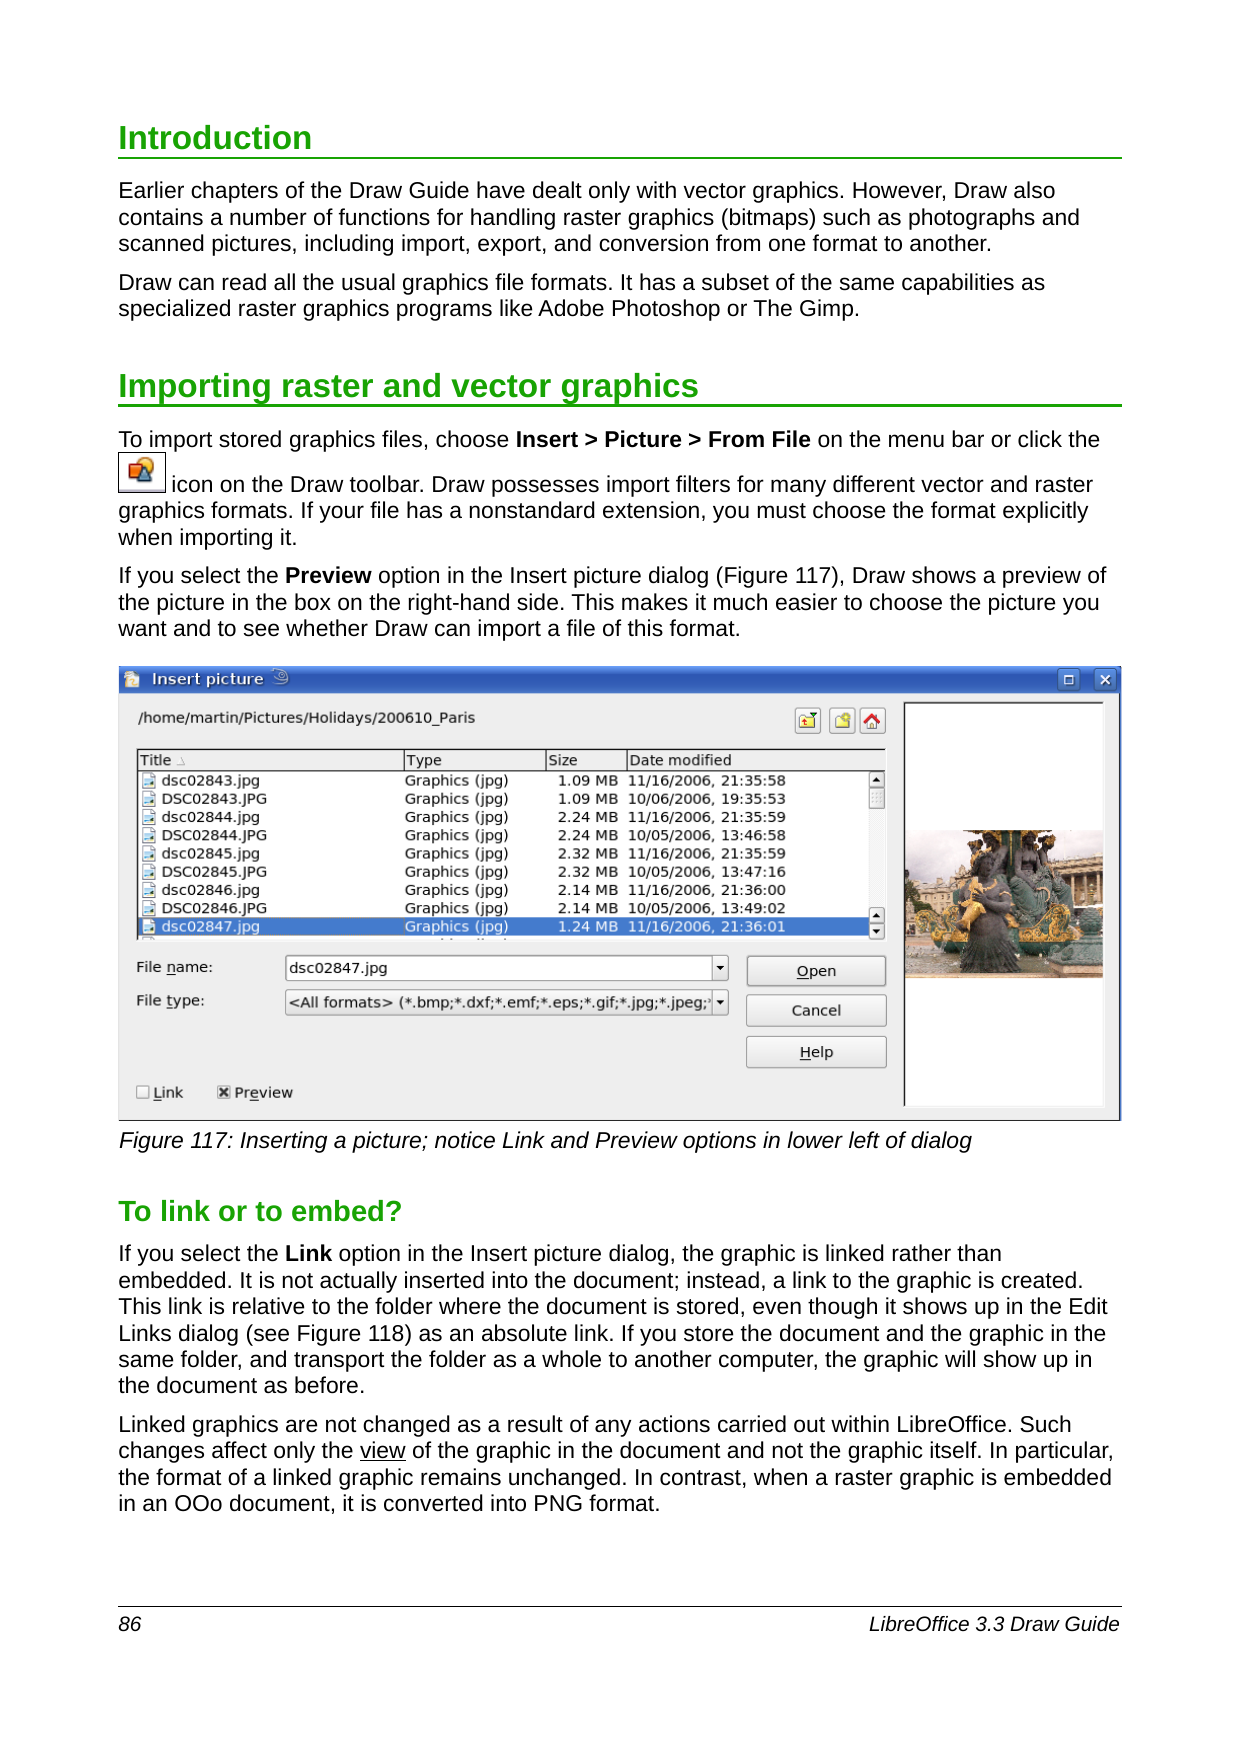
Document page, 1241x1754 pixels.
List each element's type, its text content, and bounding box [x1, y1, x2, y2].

subtitle Introduction [118, 118, 1122, 157]
list To import stored graphics files, choose Insert > Picture > From File on the menu bar or click the icon on the Draw toolbar. Draw possesses import filters for many different vector and raster graphics formats. If your file has a nonstandard extension, you must choose the format explicitly when importing it. [118, 426, 1122, 550]
picture [118, 666, 1122, 1121]
text Linked graphics are not changed as a result of any actions carried out within LibreOffice. Such changes affect only the view of the graphic in the document and not the graphic itself. In particular, the format of a linked graphic remains unchanged. In contrast, when a raster graphic is embedded in an OOo document, it is converted into PNG format. [118, 1411, 1122, 1516]
text If you select the Link option in the Insert picture dialog, the graphic is linked rather than embedded. It is not actually inserted into the document; instead, a link to the graphic is created. This link is relative to the folder where the document is stored, even though it shows up in the Edit Links dialog (see Figure 118) as an absolute link. If you store the document and the graphic in the same folder, and transport the folder as a whole to another computer, the graphic will show up in the document as before. [118, 1240, 1122, 1398]
picture [119, 453, 165, 492]
list Figure 117: Inserting a picture; notice Link and Preview options in lower left of dialog [119, 1127, 1121, 1153]
subtitle To link or to embed? [118, 1194, 1122, 1228]
text Earlier chapters of the Draw Guide have dealt only with vector graphics. However, Draw also contains a number of functions for handling raster graphics (bitmaps) such as photographs and scanned pictures, including import, export, and conversion from one format to another. [118, 177, 1122, 257]
subtitle Importing raster and vector graphics [118, 366, 1122, 404]
text Draw can read all the usual graphics file formats. It has a subset of the same capabilities as specialized raster graphics programs like Adobe Photoshop or The Gimp. [118, 269, 1122, 322]
list If you select the Preview option in the Insert picture dialog (Figure 117), Draw shows a preview of the picture in the box on the right-hand side. This makes it much easier to choose the picture you want and to see whether Draw can import a file of this format. [118, 562, 1122, 642]
